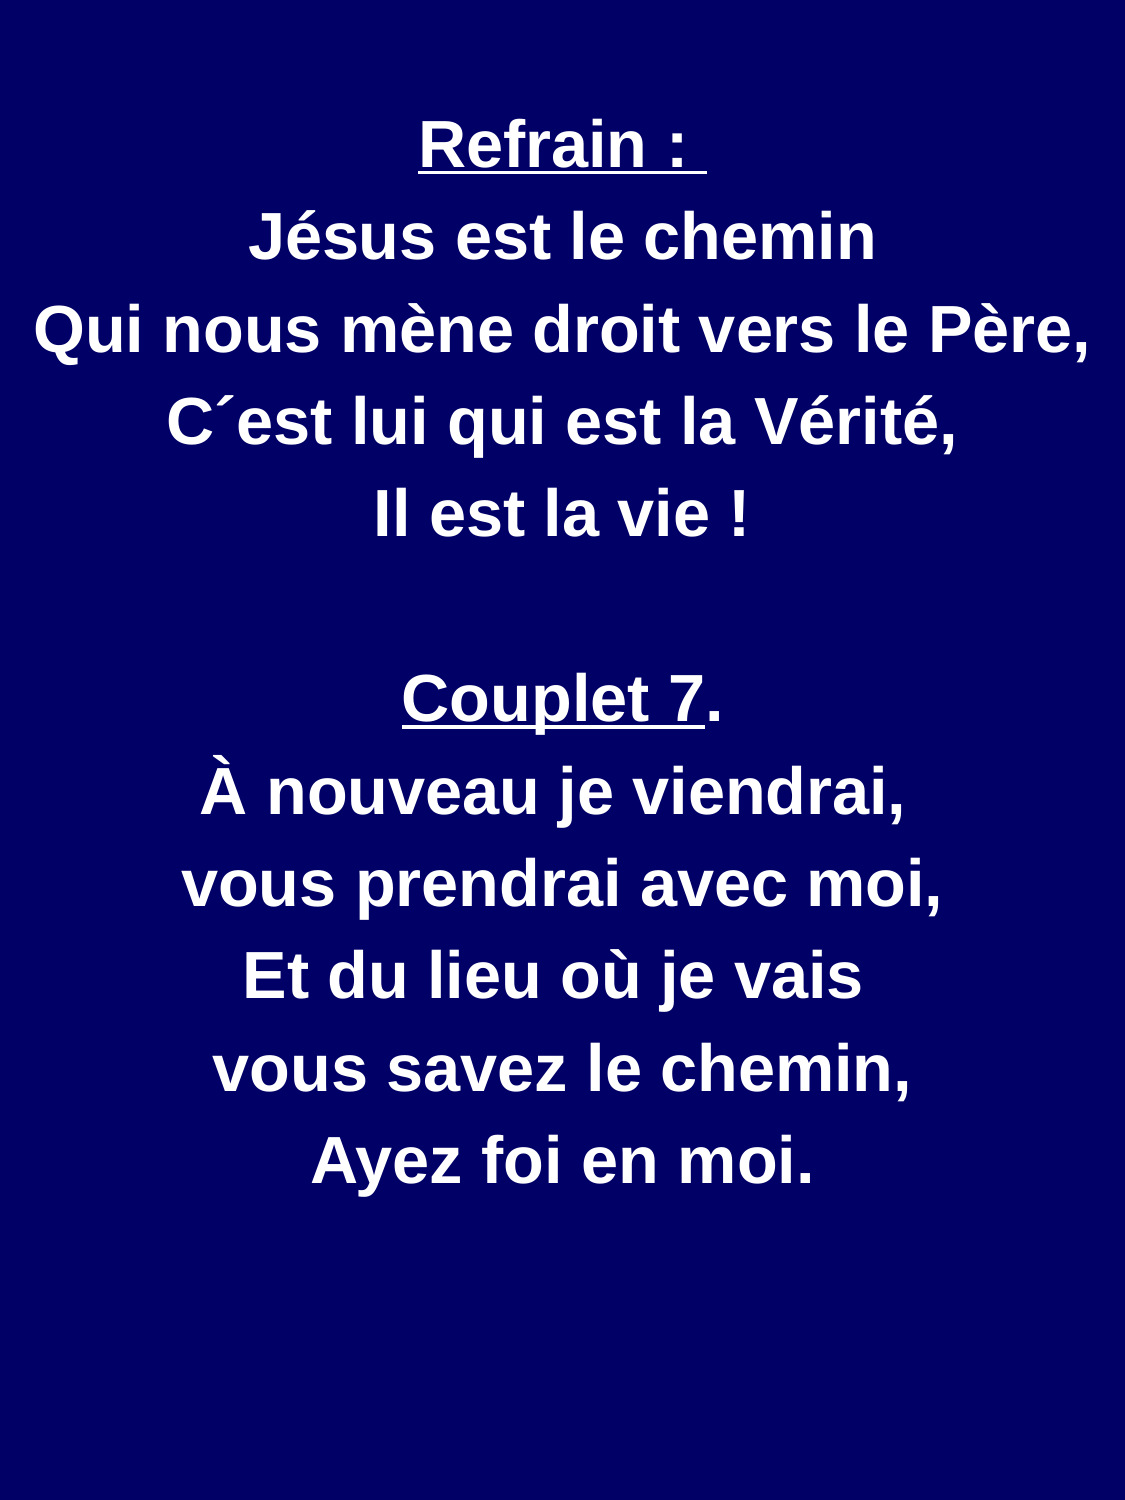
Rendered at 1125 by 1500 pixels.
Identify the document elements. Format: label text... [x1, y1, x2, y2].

text_box Refrain : Jésus est le chemin Qui nous mène droit vers le Père, C´est lui qui est la Vérité, Il est la vie ! Couplet 7. À nouveau je viendrai, vous prendrai avec moi, Et du lieu où je vais vous savez le chemin, Ayez foi en moi. [0, 35, 1125, 1500]
